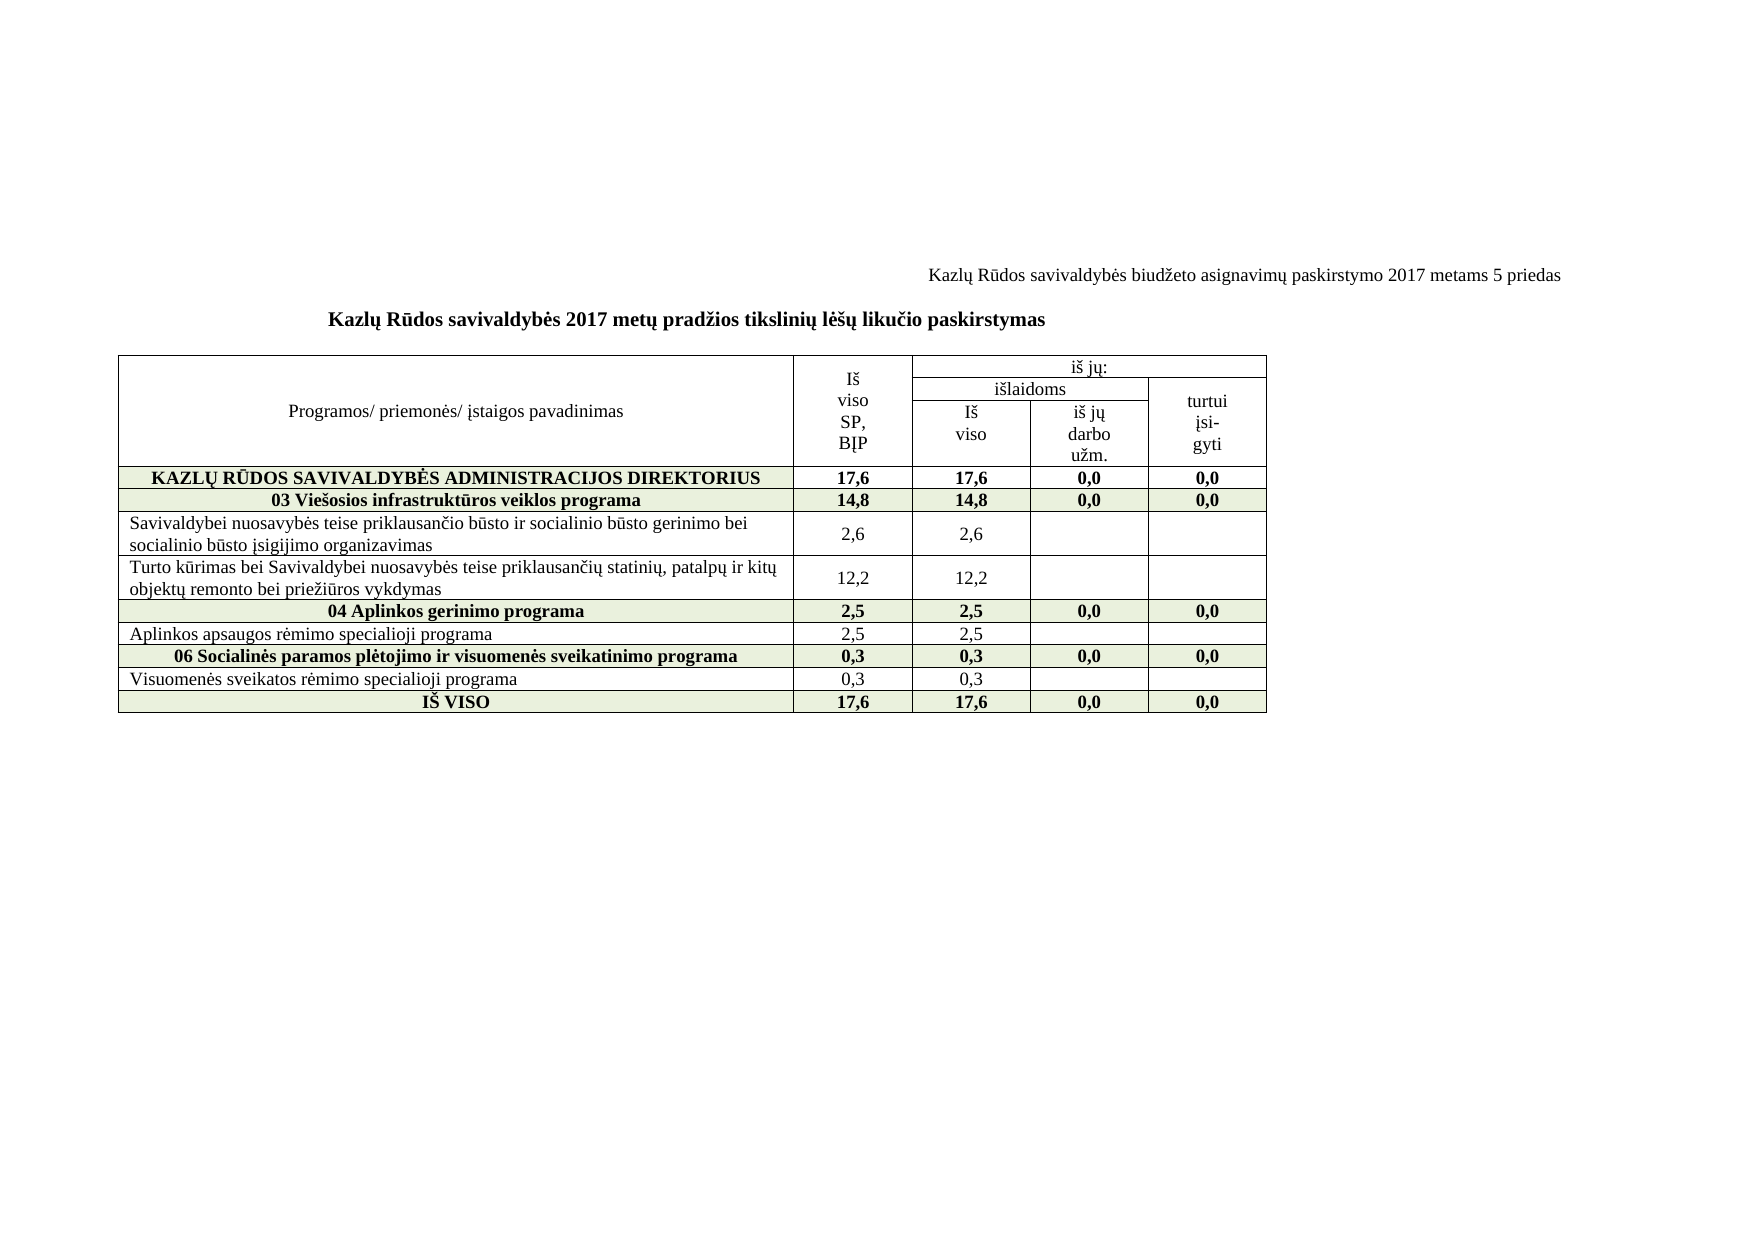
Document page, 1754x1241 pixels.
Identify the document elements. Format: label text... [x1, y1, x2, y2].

text Kazlų Rūdos savivaldybės 2017 metų pradžios tikslinių lėšų likučio paskirstymas [118, 307, 1636, 331]
table_header Iš viso SP, BĮP [794, 356, 912, 466]
table_cell 17,6 [913, 467, 1030, 488]
table_cell 2,5 [794, 600, 912, 622]
table_cell 17,6 [913, 691, 1030, 712]
table_cell 03 Viešosios infrastruktūros veiklos programa [119, 489, 793, 511]
table_cell [1149, 556, 1266, 599]
text Kazlų Rūdos savivaldybės biudžeto asignavimų paskirstymo 2017 metams 5 priedas [793, 263, 1636, 285]
table_cell 06 Socialinės paramos plėtojimo ir visuomenės sveikatinimo programa [119, 645, 793, 667]
table_cell 12,2 [913, 556, 1030, 599]
table_cell turtui įsi- gyti [1149, 378, 1266, 466]
table_cell [1031, 556, 1148, 599]
table_cell 2,6 [913, 512, 1030, 555]
table_cell 0,0 [1031, 467, 1148, 488]
table_cell 14,8 [913, 489, 1030, 511]
table_cell 0,0 [1031, 645, 1148, 667]
table_cell išlaidoms [913, 378, 1148, 400]
table_cell Aplinkos apsaugos rėmimo specialioji programa [119, 623, 793, 644]
table_cell 0,0 [1031, 600, 1148, 622]
table_cell 04 Aplinkos gerinimo programa [119, 600, 793, 622]
table_cell 0,0 [1149, 600, 1266, 622]
table_cell 0,0 [1031, 691, 1148, 712]
table_cell 0,3 [794, 668, 912, 689]
table_cell [1031, 512, 1148, 555]
table_cell [1031, 668, 1148, 689]
table_cell 14,8 [794, 489, 912, 511]
table_cell 0,0 [1031, 489, 1148, 511]
table_cell 12,2 [794, 556, 912, 599]
table_cell [1149, 512, 1266, 555]
table_cell 2,5 [913, 623, 1030, 644]
table_cell 2,6 [794, 512, 912, 555]
table_cell [1149, 623, 1266, 644]
table_cell Savivaldybei nuosavybės teise priklausančio būsto ir socialinio būsto gerinimo bei socialinio būsto įsigijimo organizavimas [119, 512, 793, 555]
table_cell 0,3 [794, 645, 912, 667]
table_cell 2,5 [794, 623, 912, 644]
table_cell [1149, 668, 1266, 689]
table_cell 17,6 [794, 691, 912, 712]
table_cell 0,0 [1149, 489, 1266, 511]
table_cell Turto kūrimas bei Savivaldybei nuosavybės teise priklausančių statinių, patalpų ir kitų objektų remonto bei priežiūros vykdymas [119, 556, 793, 599]
table_cell iš jų darbo užm. [1031, 401, 1148, 466]
table_cell Iš viso [913, 401, 1030, 466]
table_cell 0,3 [913, 668, 1030, 689]
table_cell 2,5 [913, 600, 1030, 622]
table_cell IŠ VISO [119, 691, 793, 712]
table_header iš jų: [913, 356, 1266, 377]
table_cell 0,0 [1149, 691, 1266, 712]
table_cell 0,3 [913, 645, 1030, 667]
table_cell 0,0 [1149, 645, 1266, 667]
table_cell [1031, 623, 1148, 644]
table_cell Visuomenės sveikatos rėmimo specialioji programa [119, 668, 793, 689]
table_cell 0,0 [1149, 467, 1266, 488]
table_cell KAZLŲ RŪDOS SAVIVALDYBĖS ADMINISTRACIJOS DIREKTORIUS [119, 467, 793, 488]
table_header Programos/ priemonės/ įstaigos pavadinimas [119, 356, 793, 466]
table_cell 17,6 [794, 467, 912, 488]
